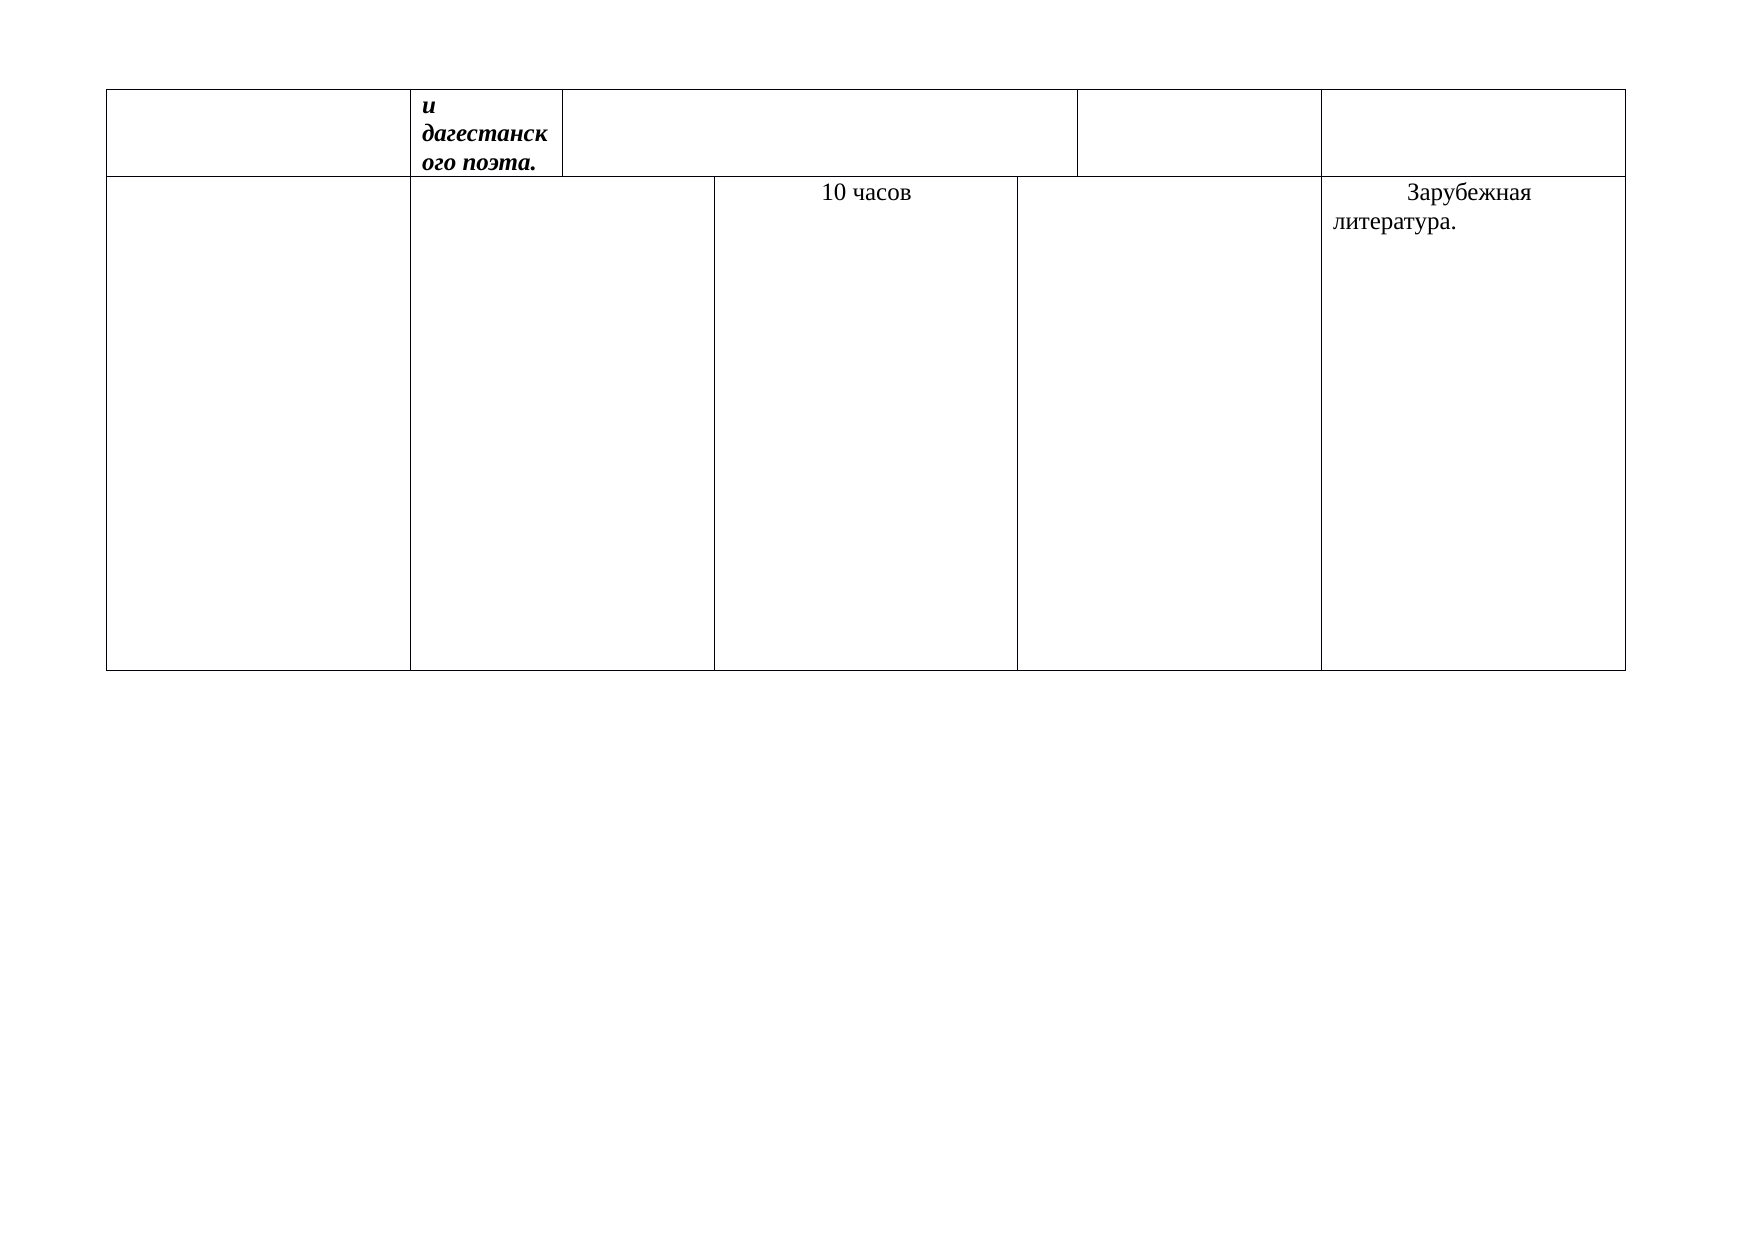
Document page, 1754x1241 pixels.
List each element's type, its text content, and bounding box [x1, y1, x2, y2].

table_cell [1018, 177, 1321, 670]
table_cell и дагестанского поэта. [411, 90, 562, 176]
table_cell Зарубежная литература. [1322, 177, 1625, 670]
table_cell [1078, 90, 1321, 176]
table_cell [1322, 90, 1625, 176]
table_cell [107, 177, 410, 670]
table_cell [411, 177, 714, 670]
table_cell [563, 90, 1077, 176]
table_cell [107, 90, 410, 176]
table_cell 10 часов [715, 177, 1017, 670]
